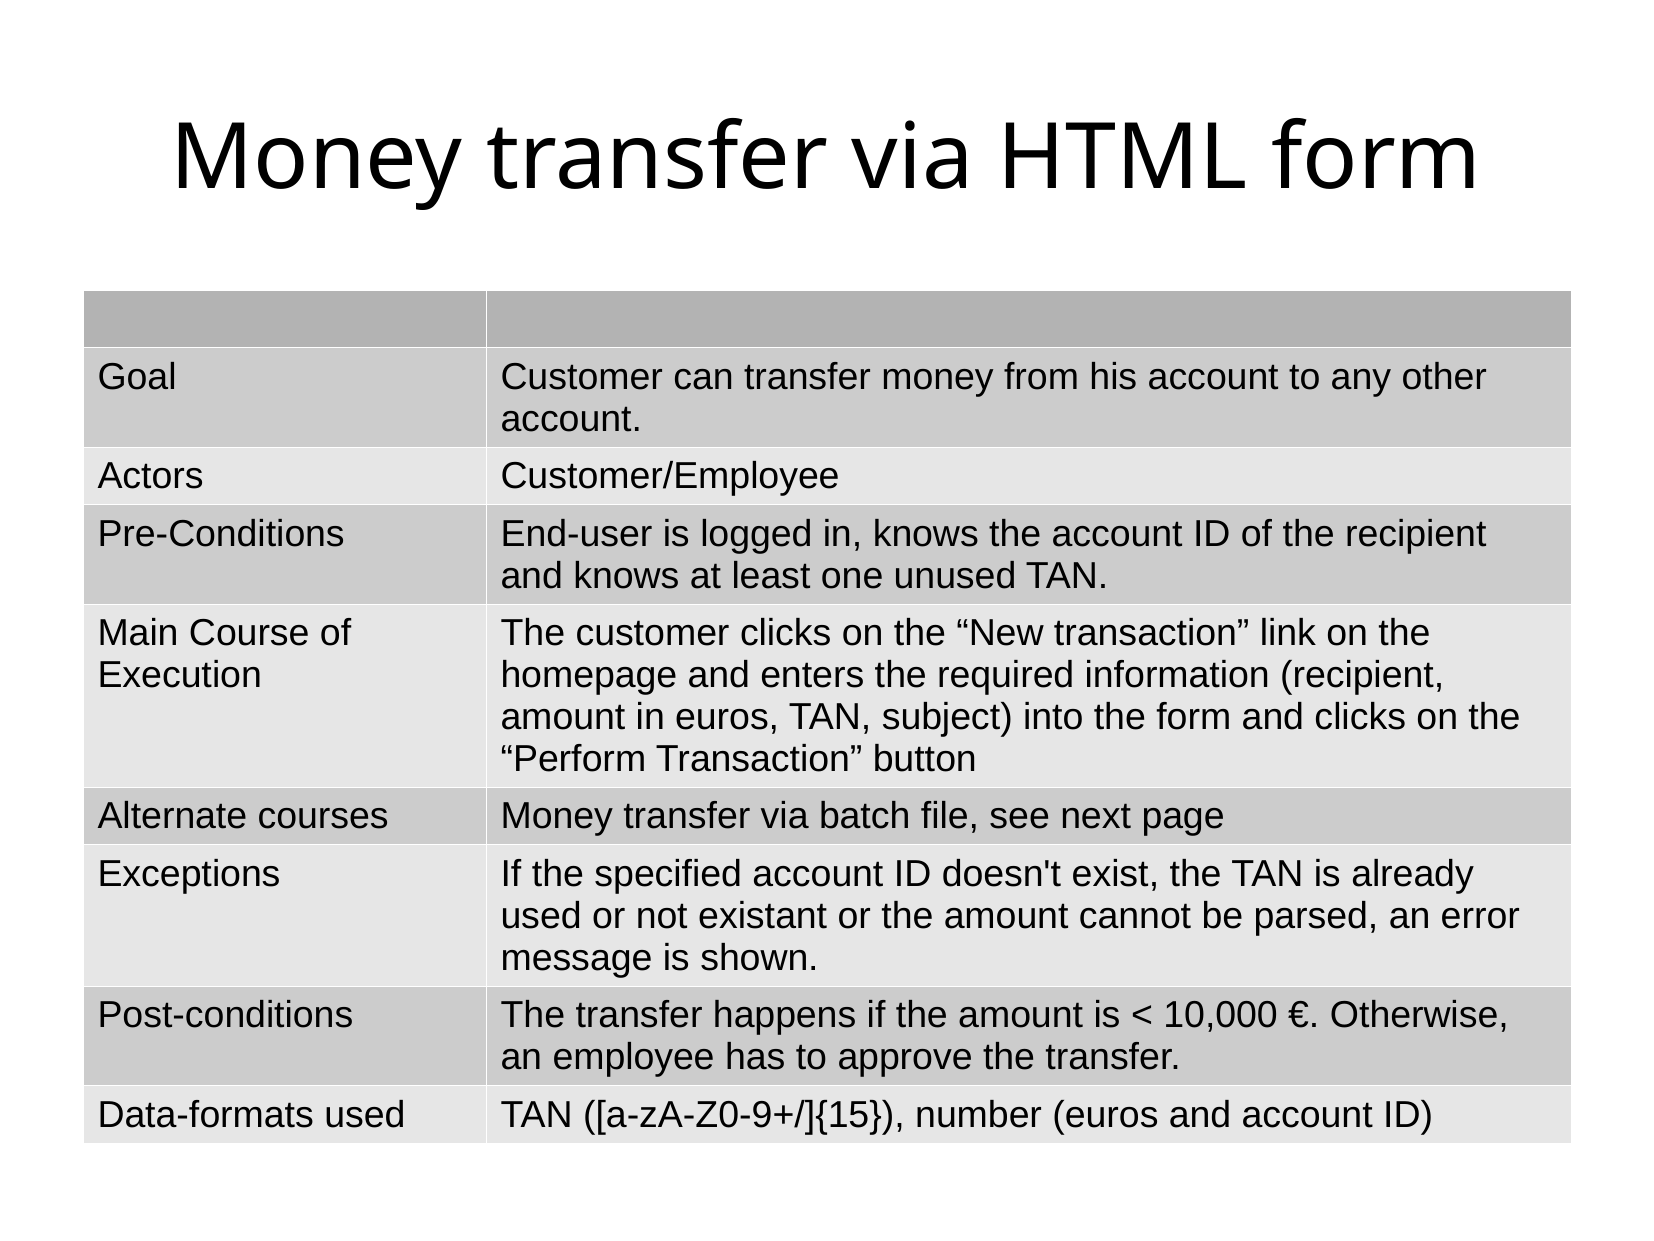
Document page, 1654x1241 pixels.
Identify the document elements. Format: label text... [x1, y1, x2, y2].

table_cell Post-conditions [84, 987, 486, 1085]
table_cell Goal [84, 348, 486, 447]
table_cell Money transfer via batch file, see next page [487, 788, 1571, 844]
table_cell Main Course of Execution [84, 605, 486, 787]
table_cell Alternate courses [84, 788, 486, 844]
table_cell Actors [84, 448, 486, 504]
table_cell Data-formats used [84, 1086, 486, 1143]
table_cell Customer can transfer money from his account to any other account. [487, 348, 1571, 447]
title Money transfer via HTML form [82, 49, 1571, 257]
table_cell The transfer happens if the amount is < 10,000 €. Otherwise, an employee has to approve the transfer. [487, 987, 1571, 1085]
table_cell Pre-Conditions [84, 505, 486, 604]
table_cell End-user is logged in, knows the account ID of the recipient and knows at least one unused TAN. [487, 505, 1571, 604]
table_cell The customer clicks on the “New transaction” link on the homepage and enters the required information (recipient, amount in euros, TAN, subject) into the form and clicks on the “Perform Transaction” button [487, 605, 1571, 787]
table_header [84, 291, 486, 347]
table_cell Exceptions [84, 845, 486, 986]
table_cell Customer/Employee [487, 448, 1571, 504]
table_header [487, 291, 1571, 347]
table_cell If the specified account ID doesn't exist, the TAN is already used or not existant or the amount cannot be parsed, an error message is shown. [487, 845, 1571, 986]
table_cell TAN ([a-zA-Z0-9+/]{15}), number (euros and account ID) [487, 1086, 1571, 1143]
